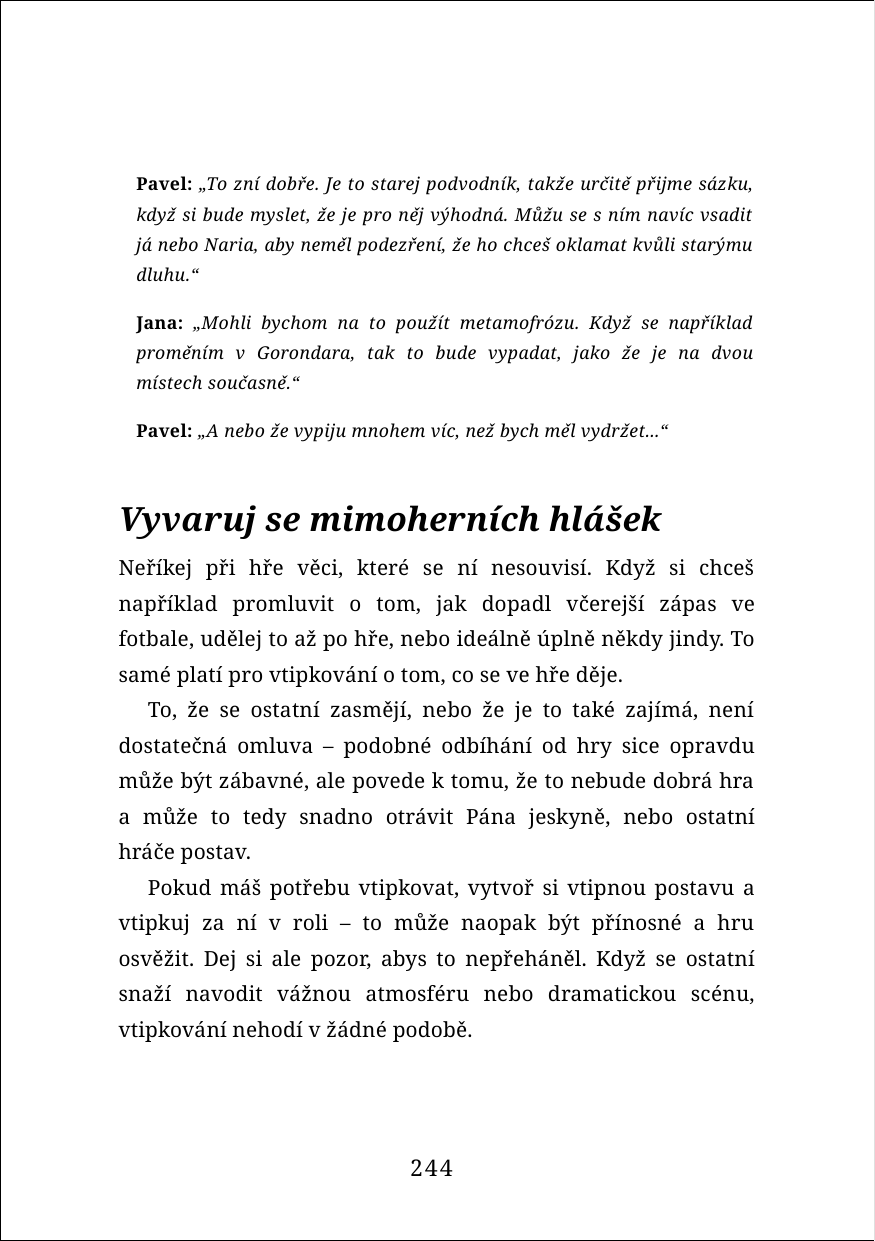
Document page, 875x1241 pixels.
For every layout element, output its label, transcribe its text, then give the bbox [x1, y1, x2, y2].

text Pavel: „A nebo že vypiju mnohem víc, než bych měl vydržet...“ [136, 419, 756, 443]
text Neříkej při hře věci, které se ní nesouvisí. Když si chceš například promluvit o tom, jak dopadl včerejší zápas ve fotbale, udělej to až po hře, nebo ideálně úplně někdy jindy. To samé platí pro vtipkování o tom, co se ve hře děje. To, že se ostatní zasmějí, nebo že je to také zajímá, není dostatečná omluva – podobné odbíhání od hry sice opravdu může být zábavné, ale povede k tomu, že to nebude dobrá hra a může to tedy snadno otrávit Pána jeskyně, nebo ostatní hráče postav. Pokud máš potřebu vtipkovat, vytvoř si vtipnou postavu a vtipkuj za ní v roli – to může naopak být přínosné a hru osvěžit. Dej si ale pozor, abys to nepřeháněl. Když se ostatní snaží navodit vážnou atmosféru nebo dramatickou scénu, vtipkování nehodí v žádné podobě. [118, 553, 756, 1043]
text Pavel: „To zní dobře. Je to starej podvodník, takže určitě přijme sázku, když si bude myslet, že je pro něj výhodná. Můžu se s ním navíc vsadit já nebo Naria, aby neměl podezření, že ho chceš oklamat kvůli starýmu dluhu.“ [136, 172, 756, 287]
subtitle Vyvaruj se mimoherních hlášek [118, 496, 756, 542]
text Jana: „Mohli bychom na to použít metamofrózu. Když se například proměním v Gorondara, tak to bude vypadat, jako že je na dvou místech současně.“ [136, 310, 756, 395]
